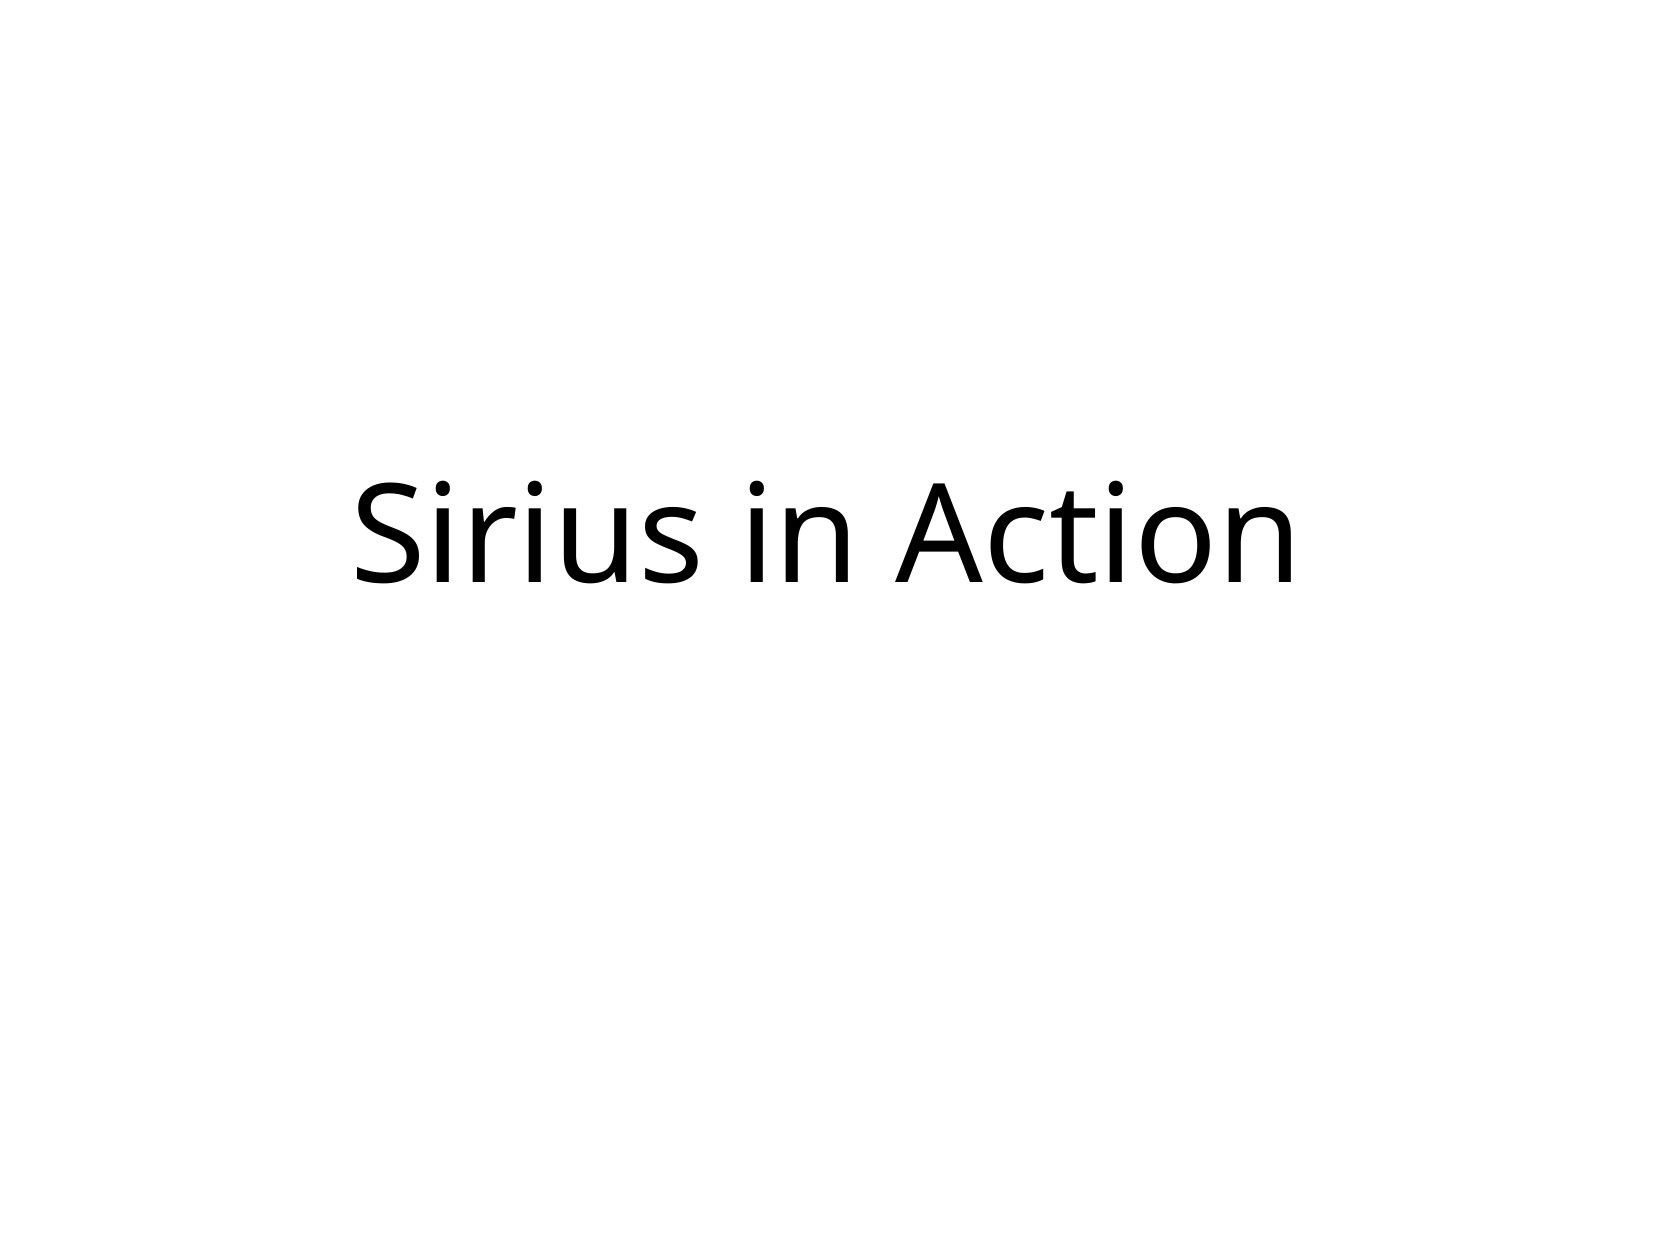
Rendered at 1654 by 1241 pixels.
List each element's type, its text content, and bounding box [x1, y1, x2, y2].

subtitle Sirius in Action [82, 49, 1571, 1010]
